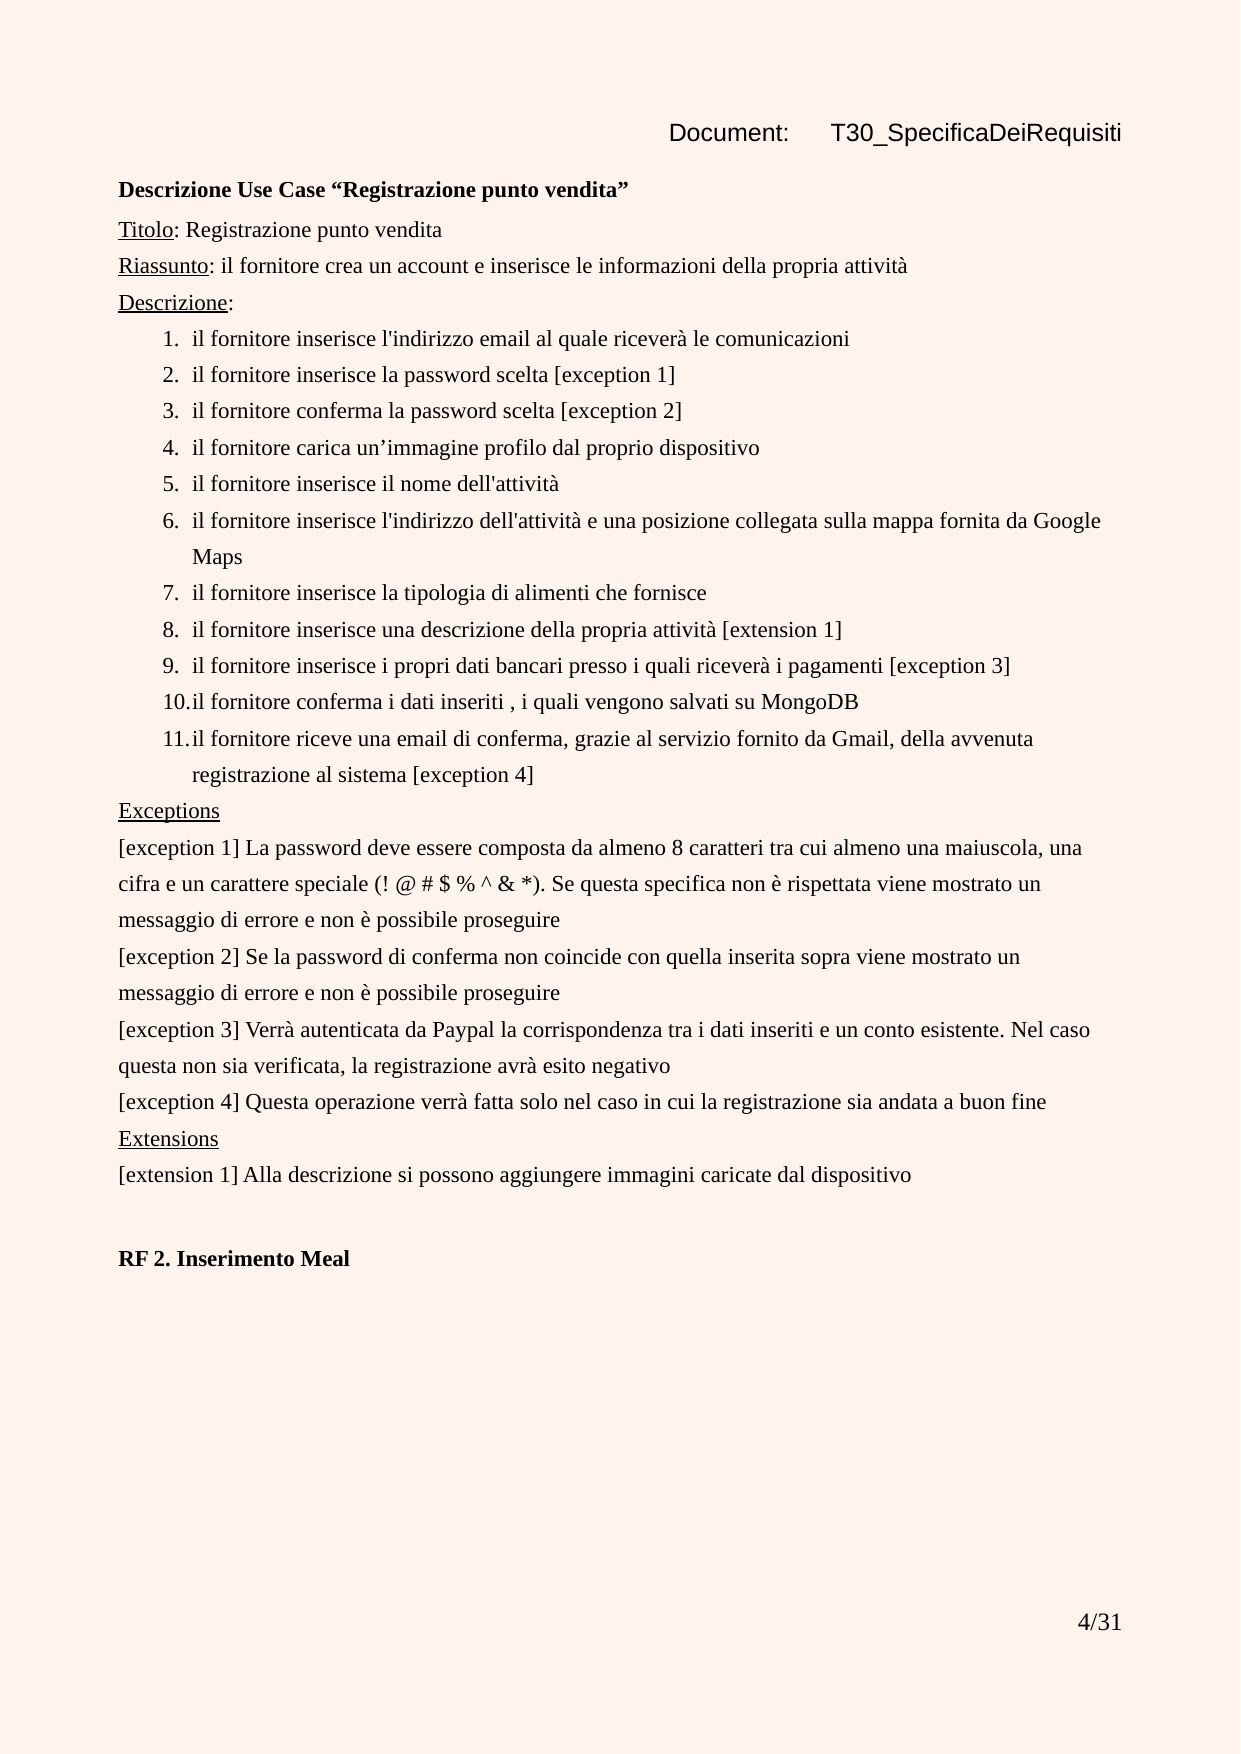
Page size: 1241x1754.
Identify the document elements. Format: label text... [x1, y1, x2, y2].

text Extensions [118, 1125, 1122, 1151]
list il fornitore inserisce la password scelta [exception 1] [162, 361, 1122, 388]
text [extension 1] Alla descrizione si possono aggiungere immagini caricate dal dispositivo [118, 1161, 1122, 1187]
text Descrizione: [118, 288, 1122, 315]
text RF 2. Inserimento Meal [118, 1245, 1122, 1271]
list il fornitore inserisce l'indirizzo email al quale riceverà le comunicazioni [162, 325, 1122, 351]
list il fornitore riceve una email di conferma, grazie al servizio fornito da Gmail, della avvenuta registrazione al sistema [exception 4] [162, 725, 1122, 787]
text Riassunto: il fornitore crea un account e inserisce le informazioni della propria attività [118, 252, 1122, 278]
list il fornitore inserisce l'indirizzo dell'attività e una posizione collegata sulla mappa fornita da Google Maps [162, 507, 1122, 569]
list il fornitore conferma la password scelta [exception 2] [162, 398, 1122, 424]
text [exception 1] La password deve essere composta da almeno 8 caratteri tra cui almeno una maiuscola, una cifra e un carattere speciale (! @ # $ % ^ & *). Se questa specifica non è rispettata viene mostrato un messaggio di errore e non è possibile proseguire [118, 834, 1122, 933]
list il fornitore carica un’immagine profilo dal proprio dispositivo [162, 434, 1122, 460]
text [exception 3] Verrà autenticata da Paypal la corrispondenza tra i dati inseriti e un conto esistente. Nel caso questa non sia verificata, la registrazione avrà esito negativo [118, 1016, 1122, 1078]
text [exception 2] Se la password di conferma non coincide con quella inserita sopra viene mostrato un messaggio di errore e non è possibile proseguire [118, 943, 1122, 1006]
text Descrizione Use Case “Registrazione punto vendita” [118, 176, 1122, 203]
text [exception 4] Questa operazione verrà fatta solo nel caso in cui la registrazione sia andata a buon fine [118, 1088, 1122, 1115]
list il fornitore inserisce una descrizione della propria attività [extension 1] [162, 616, 1122, 642]
list il fornitore inserisce il nome dell'attività [162, 470, 1122, 497]
list il fornitore inserisce i propri dati bancari presso i quali riceverà i pagamenti [exception 3] [162, 652, 1122, 678]
text Titolo: Registrazione punto vendita [118, 216, 1122, 242]
list il fornitore inserisce la tipologia di alimenti che fornisce [162, 579, 1122, 606]
text Exceptions [118, 797, 1122, 824]
list il fornitore conferma i dati inseriti , i quali vengono salvati su MongoDB [162, 688, 1122, 715]
